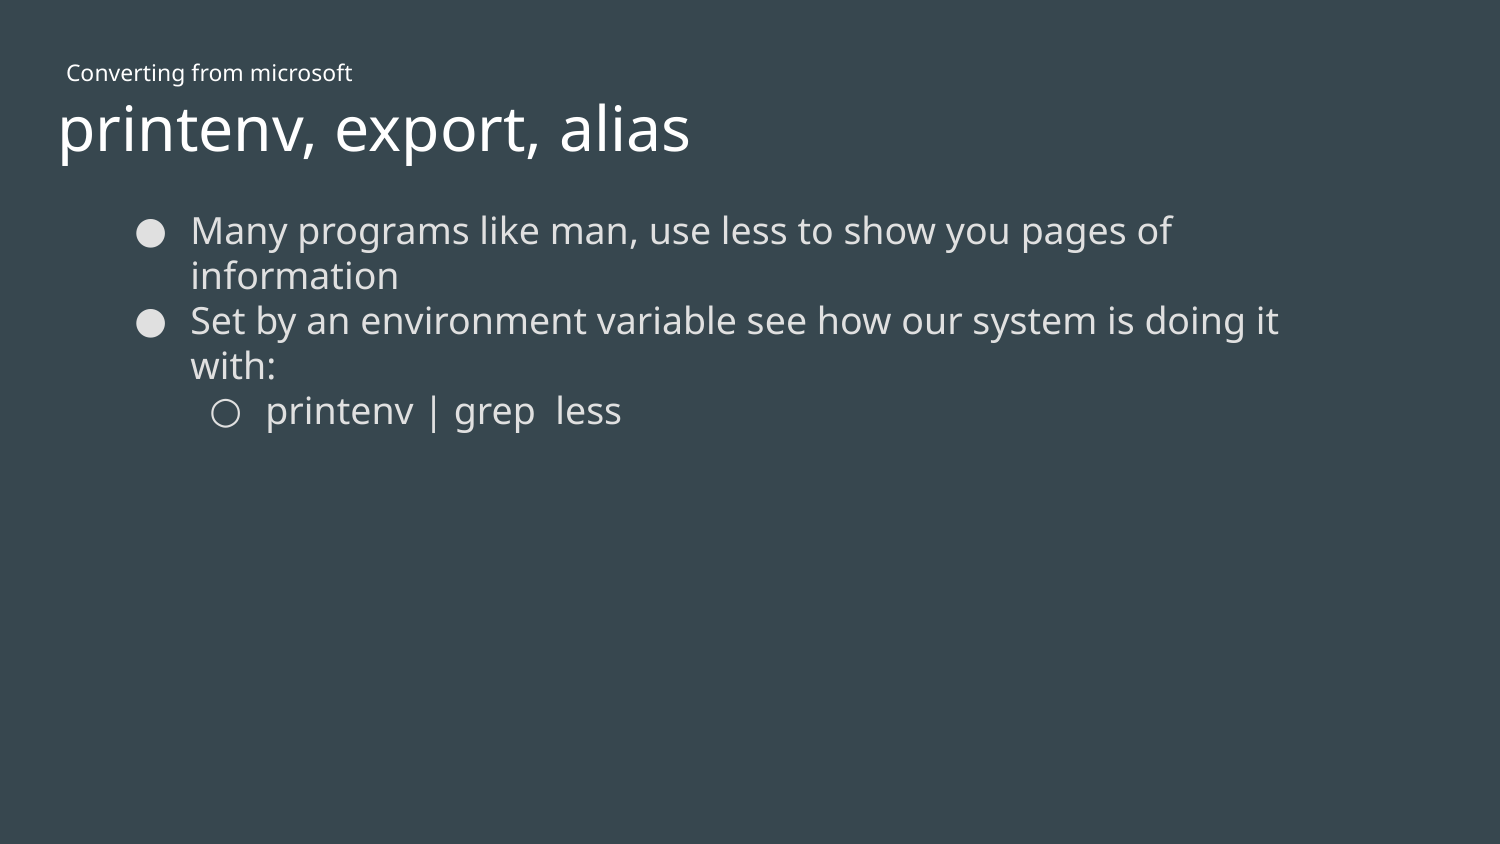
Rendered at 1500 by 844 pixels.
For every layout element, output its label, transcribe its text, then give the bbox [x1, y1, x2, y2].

title printenv, export, alias [42, 74, 1440, 169]
title Converting from microsoft [51, 44, 1449, 95]
text_box Many programs like man, use less to show you pages of information Set by an environment variable see how our system is doing it with: printenv | grep less [100, 191, 1335, 768]
